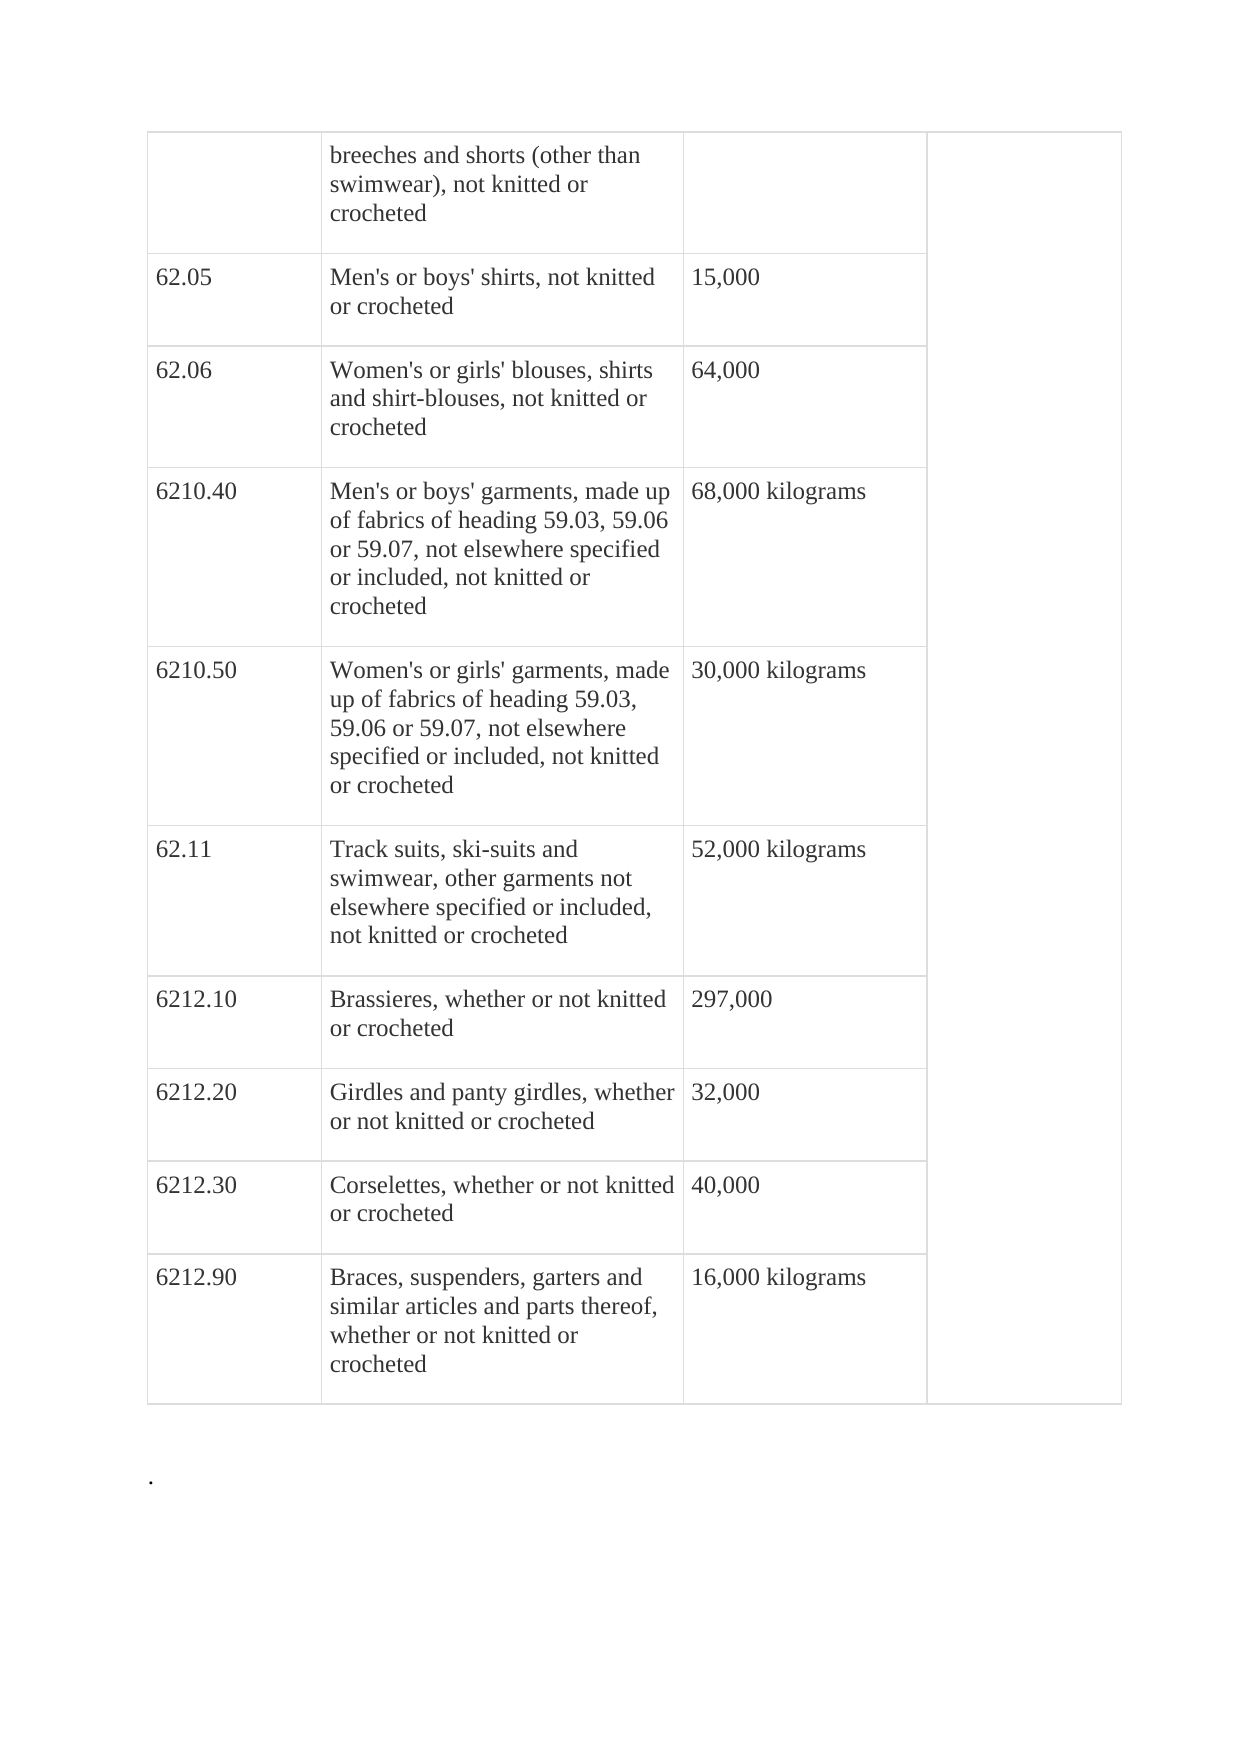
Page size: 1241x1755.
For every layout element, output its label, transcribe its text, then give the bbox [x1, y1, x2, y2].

table_cell 30,000 kilograms [684, 647, 926, 825]
table_cell Women's or girls' garments, made up of fabrics of heading 59.03, 59.06 or 59.07, not elsewhere specified or included, not knitted or crocheted [322, 647, 683, 825]
table_cell 62.05 [148, 254, 321, 345]
table_cell 6212.10 [148, 977, 321, 1068]
table_cell 68,000 kilograms [684, 468, 926, 646]
table_cell [148, 133, 321, 253]
table_cell 6212.90 [148, 1255, 321, 1403]
table_cell [684, 133, 926, 253]
table_cell Women's or girls' blouses, shirts and shirt-blouses, not knitted or crocheted [322, 347, 683, 467]
table_cell Corselettes, whether or not knitted or crocheted [322, 1162, 683, 1253]
table_cell 64,000 [684, 347, 926, 467]
table_cell Girdles and panty girdles, whether or not knitted or crocheted [322, 1069, 683, 1160]
table_cell Track suits, ski-suits and swimwear, other garments not elsewhere specified or included, not knitted or crocheted [322, 826, 683, 975]
table_cell [928, 133, 1121, 1403]
table_cell 15,000 [684, 254, 926, 345]
text . [148, 1462, 1093, 1490]
table_cell Brassieres, whether or not knitted or crocheted [322, 977, 683, 1068]
table_cell 6212.20 [148, 1069, 321, 1160]
table_cell 32,000 [684, 1069, 926, 1160]
table_cell Men's or boys' garments, made up of fabrics of heading 59.03, 59.06 or 59.07, not elsewhere specified or included, not knitted or crocheted [322, 468, 683, 646]
table_cell 62.06 [148, 347, 321, 467]
table_cell 62.11 [148, 826, 321, 975]
table_cell 6210.40 [148, 468, 321, 646]
table_cell 6212.30 [148, 1162, 321, 1253]
table_cell Men's or boys' shirts, not knitted or crocheted [322, 254, 683, 345]
table_cell 6210.50 [148, 647, 321, 825]
table_cell 16,000 kilograms [684, 1255, 926, 1403]
table_cell 52,000 kilograms [684, 826, 926, 975]
table_cell breeches and shorts (other than swimwear), not knitted or crocheted [322, 133, 683, 253]
table_cell 297,000 [684, 977, 926, 1068]
table_cell 40,000 [684, 1162, 926, 1253]
table_cell Braces, suspenders, garters and similar articles and parts thereof, whether or not knitted or crocheted [322, 1255, 683, 1403]
